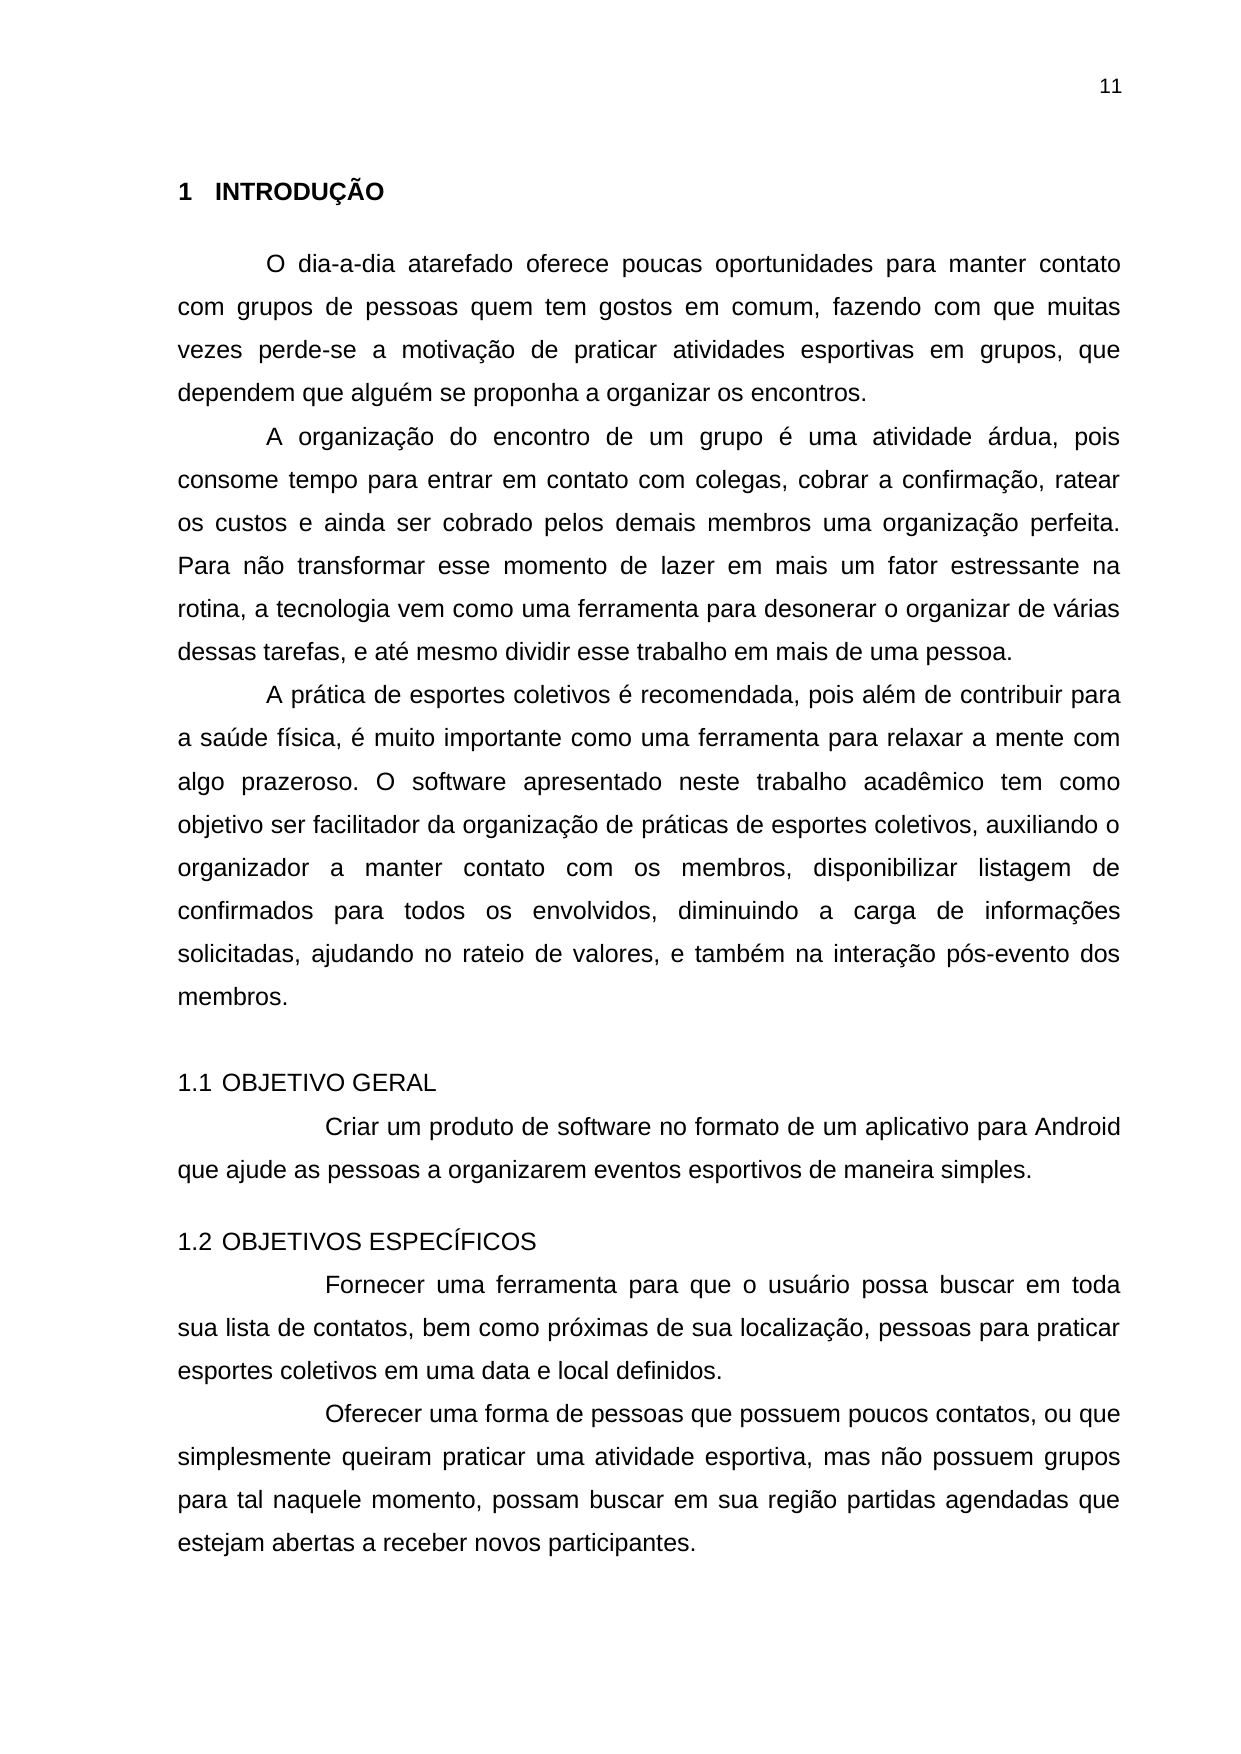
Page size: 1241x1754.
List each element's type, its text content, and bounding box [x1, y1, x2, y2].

subtitle Objetivos Específicos [177, 1227, 1122, 1255]
subtitle Introdução [171, 177, 1122, 206]
list A prática de esportes coletivos é recomendada, pois além de contribuir para a saúde física, é muito importante como uma ferramenta para relaxar a mente com algo prazeroso. O software apresentado neste trabalho acadêmico tem como objetivo ser facilitador da organização de práticas de esportes coletivos, auxiliando o organizador a manter contato com os membros, disponibilizar listagem de confirmados para todos os envolvidos, diminuindo a carga de informações solicitadas, ajudando no rateio de valores, e também na interação pós-evento dos membros. [177, 680, 1122, 1011]
list O dia-a-dia atarefado oferece poucas oportunidades para manter contato com grupos de pessoas quem tem gostos em comum, fazendo com que muitas vezes perde-se a motivação de praticar atividades esportivas em grupos, que dependem que alguém se proponha a organizar os encontros. [177, 249, 1122, 407]
list A organização do encontro de um grupo é uma atividade árdua, pois consome tempo para entrar em contato com colegas, cobrar a confirmação, ratear os custos e ainda ser cobrado pelos demais membros uma organização perfeita. Para não transformar esse momento de lazer em mais um fator estressante na rotina, a tecnologia vem como uma ferramenta para desonerar o organizar de várias dessas tarefas, e até mesmo dividir esse trabalho em mais de uma pessoa. [177, 422, 1122, 666]
subtitle Objetivo Geral [177, 1068, 1122, 1097]
list Criar um produto de software no formato de um aplicativo para Android que ajude as pessoas a organizarem eventos esportivos de maneira simples. [177, 1112, 1122, 1183]
list Oferecer uma forma de pessoas que possuem poucos contatos, ou que simplesmente queiram praticar uma atividade esportiva, mas não possuem grupos para tal naquele momento, possam buscar em sua região partidas agendadas que estejam abertas a receber novos participantes. [177, 1399, 1122, 1557]
list Fornecer uma ferramenta para que o usuário possa buscar em toda sua lista de contatos, bem como próximas de sua localização, pessoas para praticar esportes coletivos em uma data e local definidos. [177, 1270, 1122, 1385]
